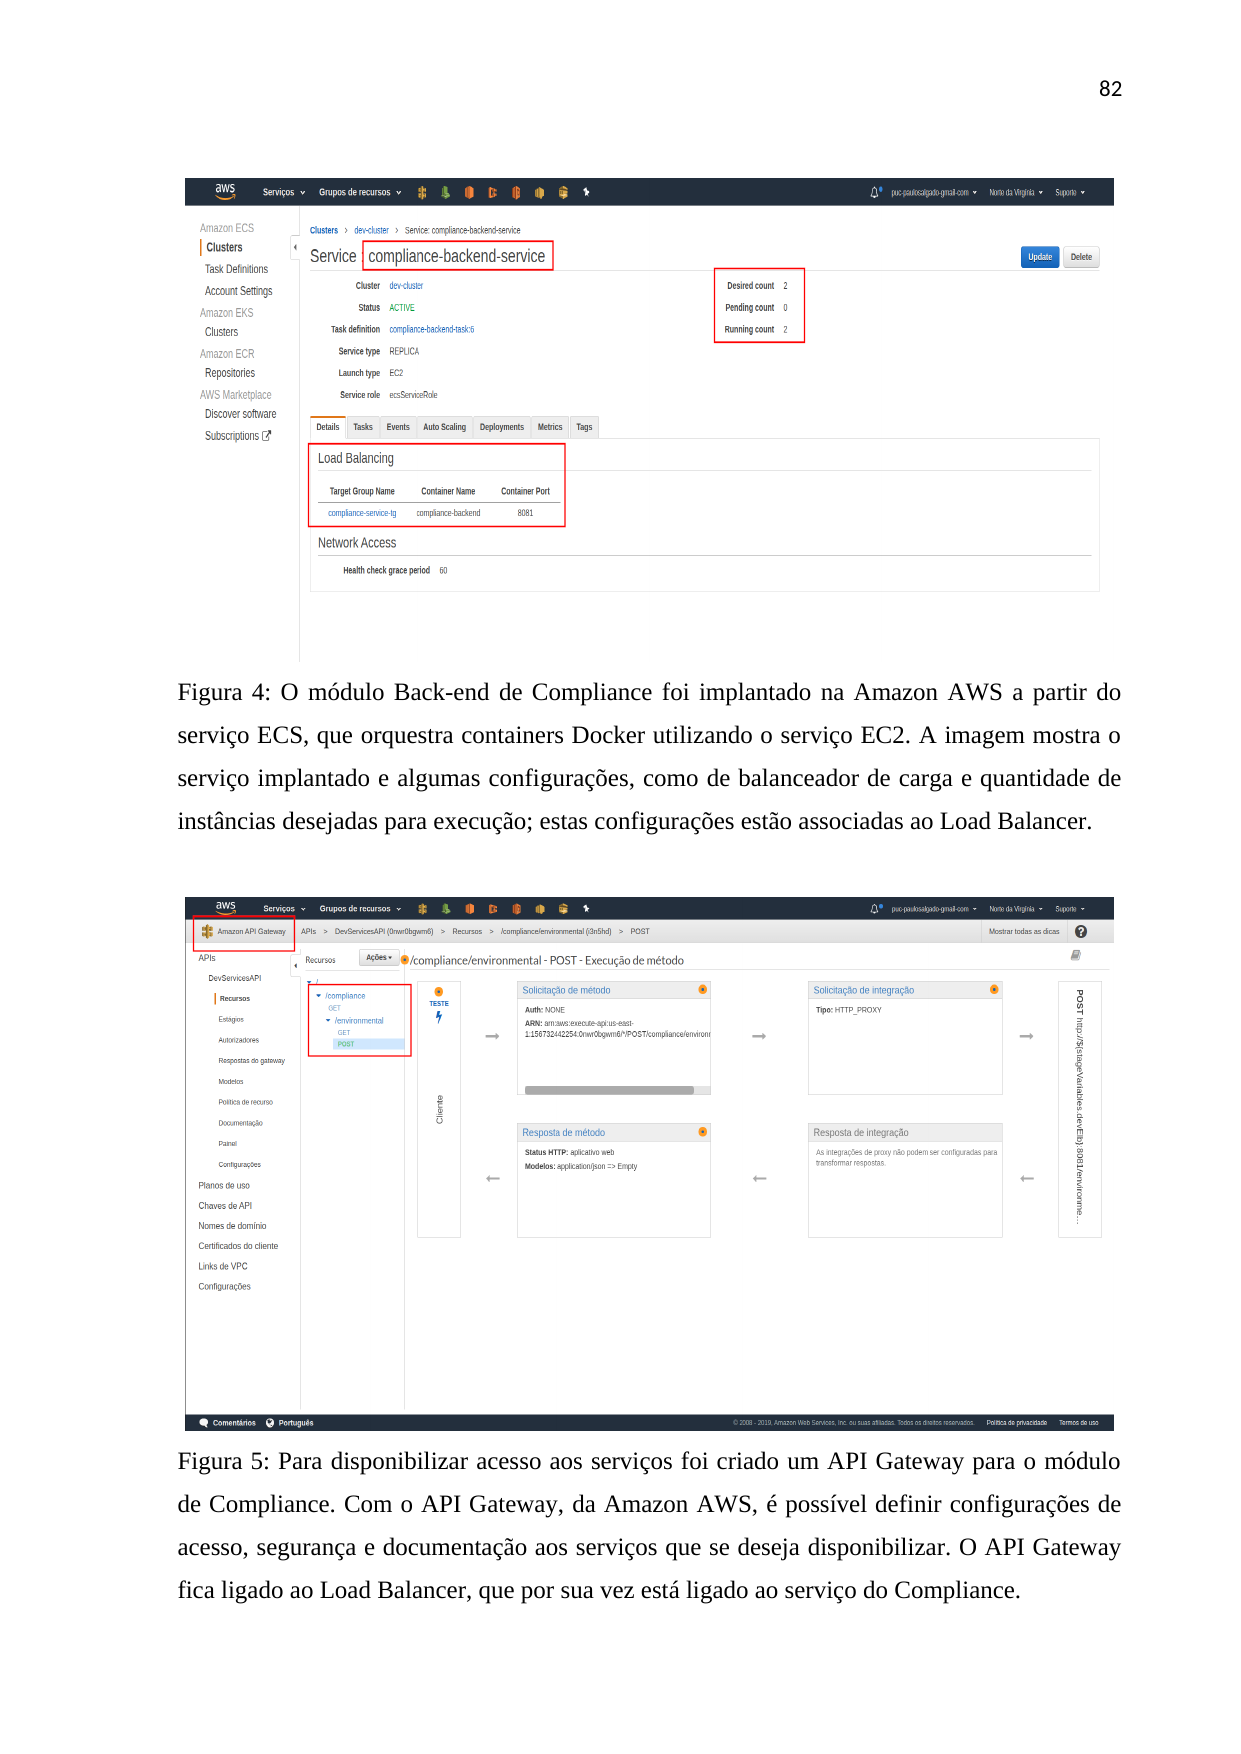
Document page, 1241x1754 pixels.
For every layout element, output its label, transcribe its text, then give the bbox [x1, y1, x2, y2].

picture [185, 897, 1114, 1431]
picture [185, 177, 1114, 662]
text Figura 4: O módulo Back-end de Compliance foi implantado na Amazon AWS a partir do serviço ECS, que orquestra containers Docker utilizando o serviço EC2. A imagem mostra o serviço implantado e algumas configurações, como de balanceador de carga e quantidade de instâncias desejadas para execução; estas configurações estão associadas ao Load Balancer. [177, 662, 1122, 835]
text Figura 5: Para disponibilizar acesso aos serviços foi criado um API Gateway para o módulo de Compliance. Com o API Gateway, da Amazon AWS, é possível definir configurações de acesso, segurança e documentação aos serviços que se deseja disponibilizar. O API Gateway fica ligado ao Load Balancer, que por sua vez está ligado ao serviço do Compliance. [177, 1431, 1122, 1604]
